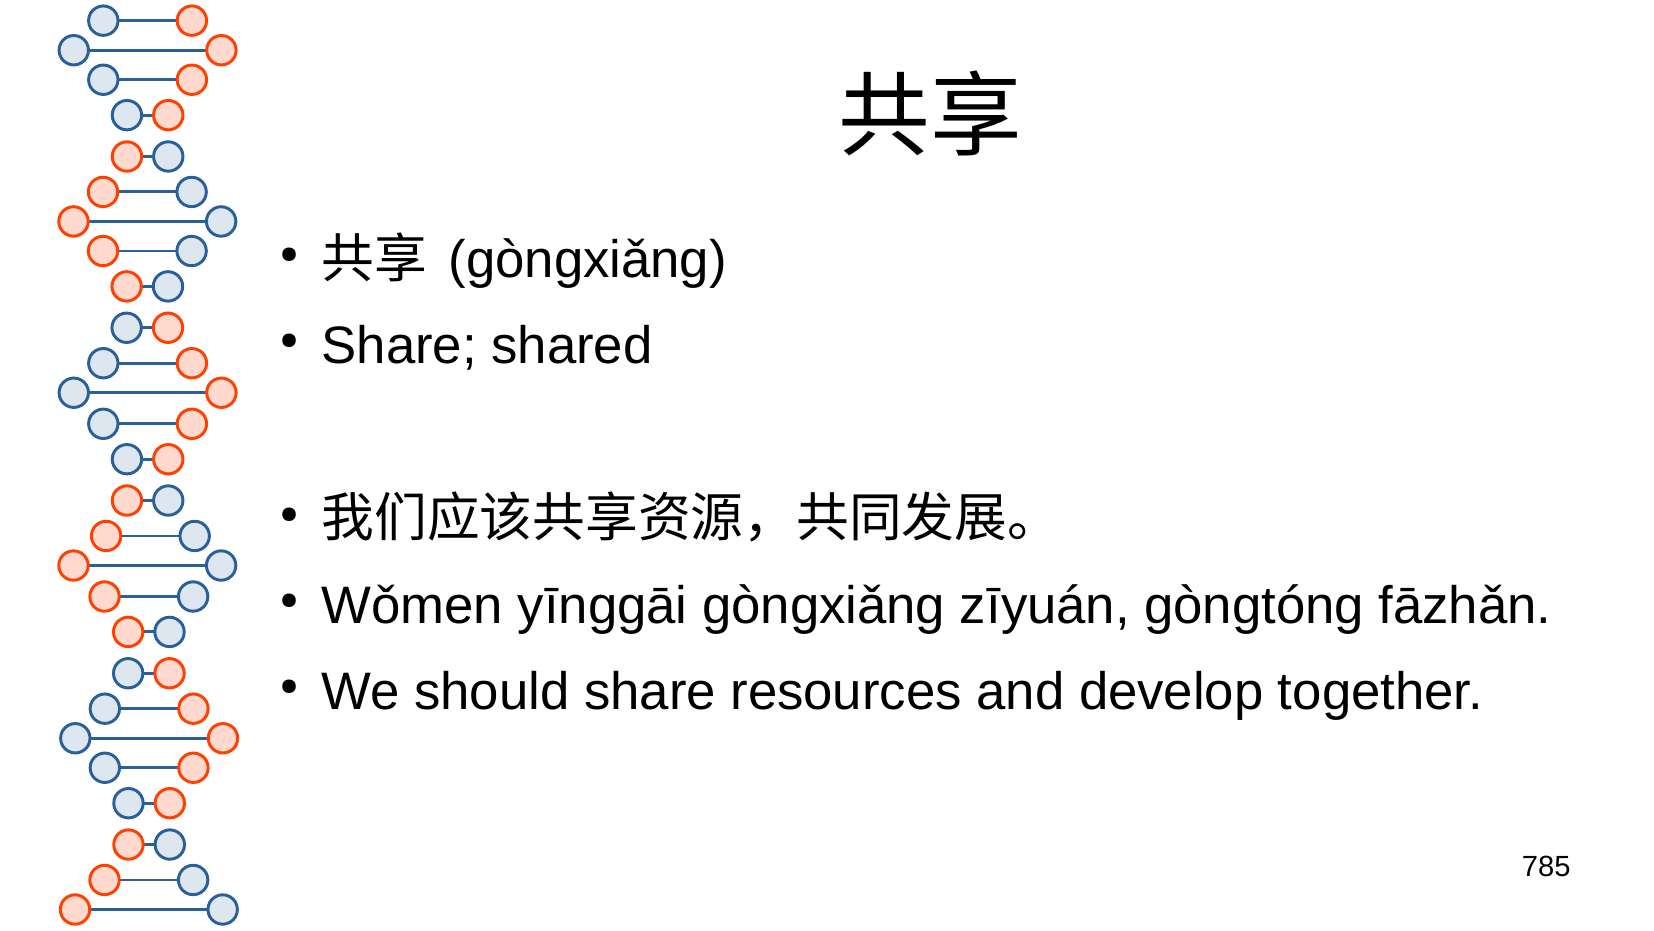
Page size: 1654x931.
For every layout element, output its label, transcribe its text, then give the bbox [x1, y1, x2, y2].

list 共享 (gòngxiǎng) Share; shared 我们应该共享资源，共同发展。 Wǒmen yīnggāi gòngxiǎng zīyuán, gòngtóng fāzhǎn. We should share resources and develop together. [265, 224, 1595, 764]
title 共享 [265, 35, 1595, 189]
